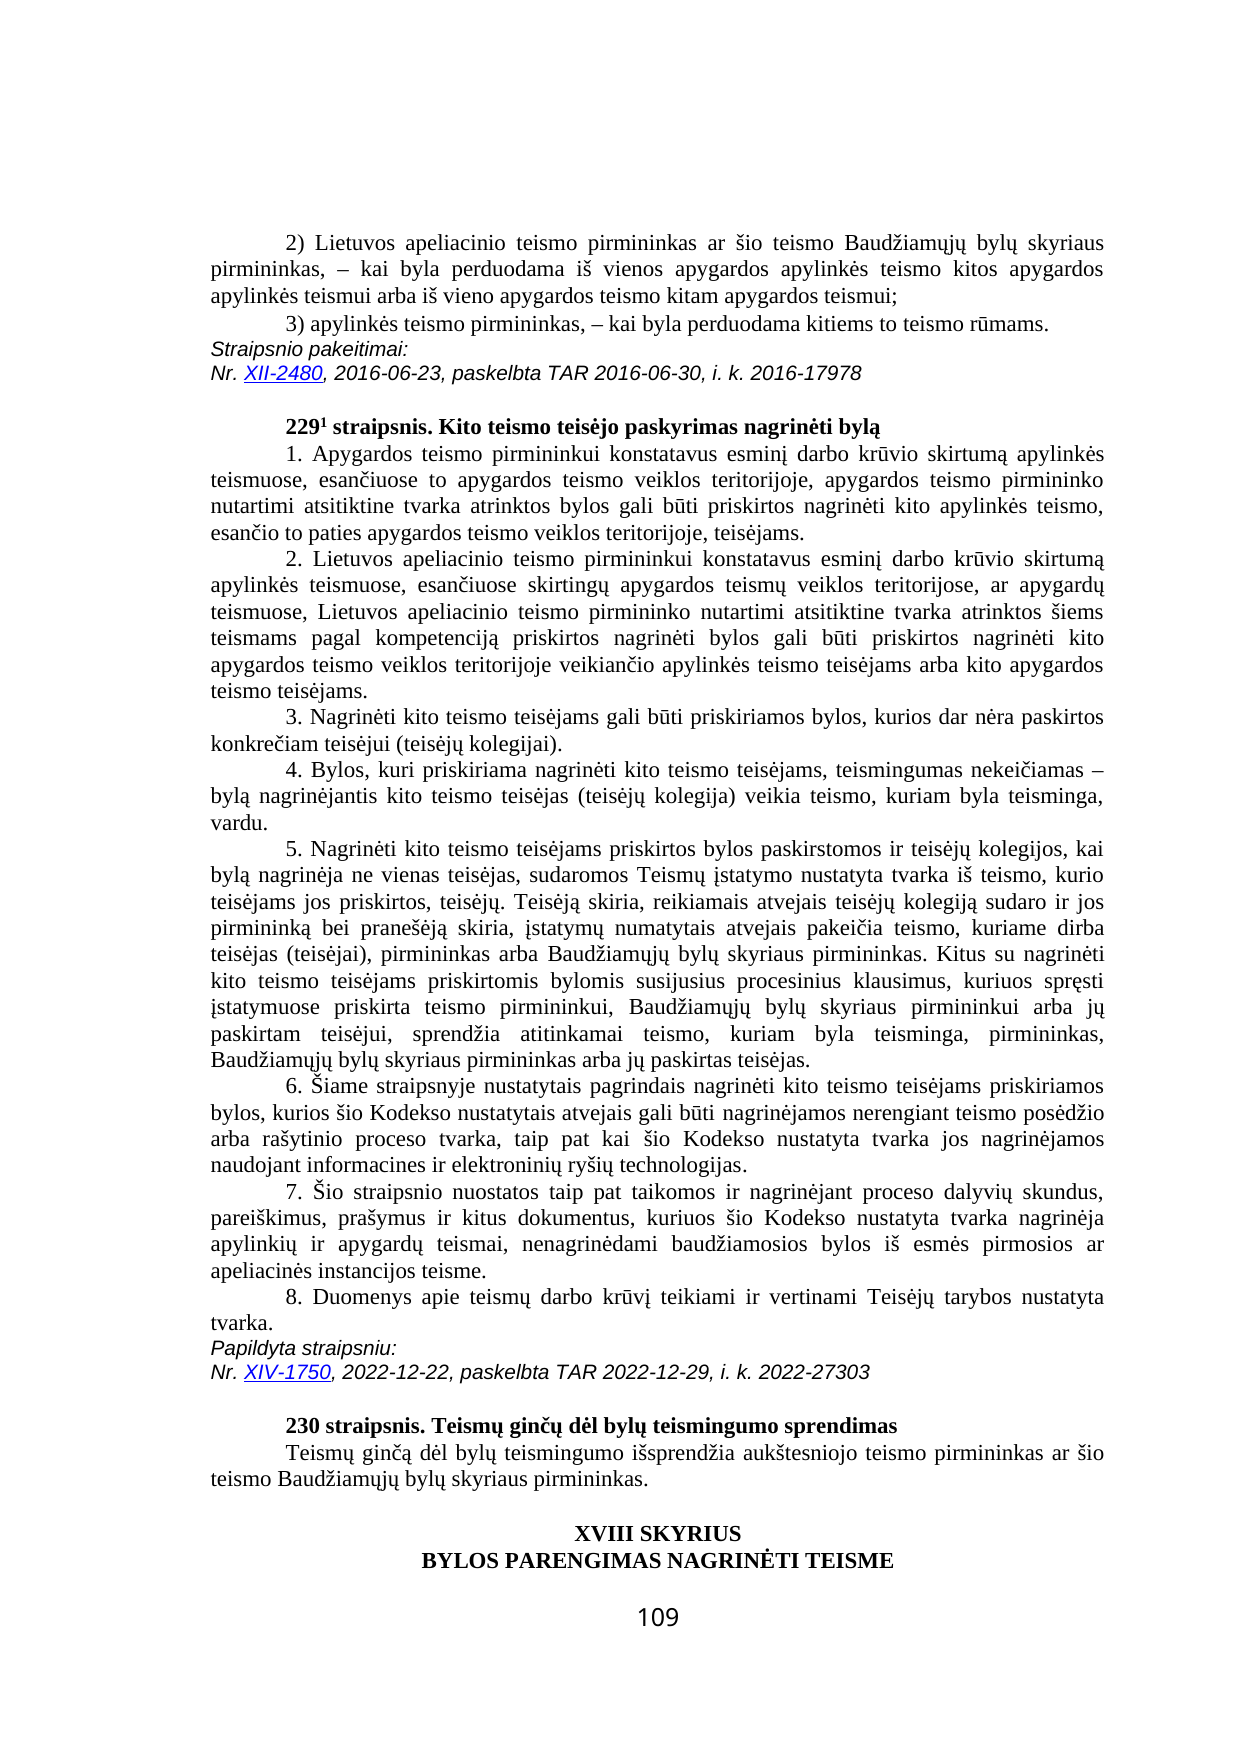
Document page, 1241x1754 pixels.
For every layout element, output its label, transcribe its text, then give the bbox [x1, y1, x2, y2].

text 7. Šio straipsnio nuostatos taip pat taikomos ir nagrinėjant proceso dalyvių skundus, pareiškimus, prašymus ir kitus dokumentus, kuriuos šio Kodekso nustatyta tvarka nagrinėja apylinkių ir apygardų teismai, nenagrinėdami baudžiamosios bylos iš esmės pirmosios ar apeliacinės instancijos teisme. [210, 1178, 1105, 1283]
text 3) apylinkės teismo pirmininkas, – kai byla perduodama kitiems to teismo rūmams. [210, 308, 1105, 337]
text Straipsnio pakeitimai: [210, 337, 1105, 361]
text 2291 straipsnis. Kito teismo teisėjo paskyrimas nagrinėti bylą [210, 413, 1105, 440]
text Papildyta straipsniu: [210, 1336, 1105, 1360]
text Nr. XII-2480, 2016-06-23, paskelbta TAR 2016-06-30, i. k. 2016-17978 [210, 361, 1105, 385]
text 8. Duomenys apie teismų darbo krūvį teikiami ir vertinami Teisėjų tarybos nustatyta tvarka. [210, 1283, 1105, 1336]
text 230 straipsnis. Teismų ginčų dėl bylų teismingumo sprendimas [210, 1412, 1105, 1439]
text Bylos parengimas nagrinėti teisme [210, 1547, 1105, 1573]
text 3. Nagrinėti kito teismo teisėjams gali būti priskiriamos bylos, kurios dar nėra paskirtos konkrečiam teisėjui (teisėjų kolegijai). [210, 703, 1105, 756]
text 1. Apygardos teismo pirmininkui konstatavus esminį darbo krūvio skirtumą apylinkės teismuose, esančiuose to apygardos teismo veiklos teritorijoje, apygardos teismo pirmininko nutartimi atsitiktine tvarka atrinktos bylos gali būti priskirtos nagrinėti kito apylinkės teismo, esančio to paties apygardos teismo veiklos teritorijoje, teisėjams. [210, 440, 1105, 545]
text 2) Lietuvos apeliacinio teismo pirmininkas ar šio teismo Baudžiamųjų bylų skyriaus pirmininkas, – kai byla perduodama iš vienos apygardos apylinkės teismo kitos apygardos apylinkės teismui arba iš vieno apygardos teismo kitam apygardos teismui; [210, 229, 1105, 308]
text 4. Bylos, kuri priskiriama nagrinėti kito teismo teisėjams, teismingumas nekeičiamas – bylą nagrinėjantis kito teismo teisėjas (teisėjų kolegija) veikia teismo, kuriam byla teisminga, vardu. [210, 756, 1105, 835]
text Teismų ginčą dėl bylų teismingumo išsprendžia aukštesniojo teismo pirmininkas ar šio teismo Baudžiamųjų bylų skyriaus pirmininkas. [210, 1439, 1105, 1492]
subtitle XVIII skyrius [210, 1520, 1105, 1547]
text 2. Lietuvos apeliacinio teismo pirmininkui konstatavus esminį darbo krūvio skirtumą apylinkės teismuose, esančiuose skirtingų apygardos teismų veiklos teritorijose, ar apygardų teismuose, Lietuvos apeliacinio teismo pirmininko nutartimi atsitiktine tvarka atrinktos šiems teismams pagal kompetenciją priskirtos nagrinėti bylos gali būti priskirtos nagrinėti kito apygardos teismo veiklos teritorijoje veikiančio apylinkės teismo teisėjams arba kito apygardos teismo teisėjams. [210, 545, 1105, 703]
text 5. Nagrinėti kito teismo teisėjams priskirtos bylos paskirstomos ir teisėjų kolegijos, kai bylą nagrinėja ne vienas teisėjas, sudaromos Teismų įstatymo nustatyta tvarka iš teismo, kurio teisėjams jos priskirtos, teisėjų. Teisėją skiria, reikiamais atvejais teisėjų kolegiją sudaro ir jos pirmininką bei pranešėją skiria, įstatymų numatytais atvejais pakeičia teismo, kuriame dirba teisėjas (teisėjai), pirmininkas arba Baudžiamųjų bylų skyriaus pirmininkas. Kitus su nagrinėti kito teismo teisėjams priskirtomis bylomis susijusius procesinius klausimus, kuriuos spręsti įstatymuose priskirta teismo pirmininkui, Baudžiamųjų bylų skyriaus pirmininkui arba jų paskirtam teisėjui, sprendžia atitinkamai teismo, kuriam byla teisminga, pirmininkas, Baudžiamųjų bylų skyriaus pirmininkas arba jų paskirtas teisėjas. [210, 835, 1105, 1072]
text Nr. XIV-1750, 2022-12-22, paskelbta TAR 2022-12-29, i. k. 2022-27303 [210, 1360, 1105, 1384]
text 6. Šiame straipsnyje nustatytais pagrindais nagrinėti kito teismo teisėjams priskiriamos bylos, kurios šio Kodekso nustatytais atvejais gali būti nagrinėjamos nerengiant teismo posėdžio arba rašytinio proceso tvarka, taip pat kai šio Kodekso nustatyta tvarka jos nagrinėjamos naudojant informacines ir elektroninių ryšių technologijas. [210, 1072, 1105, 1178]
